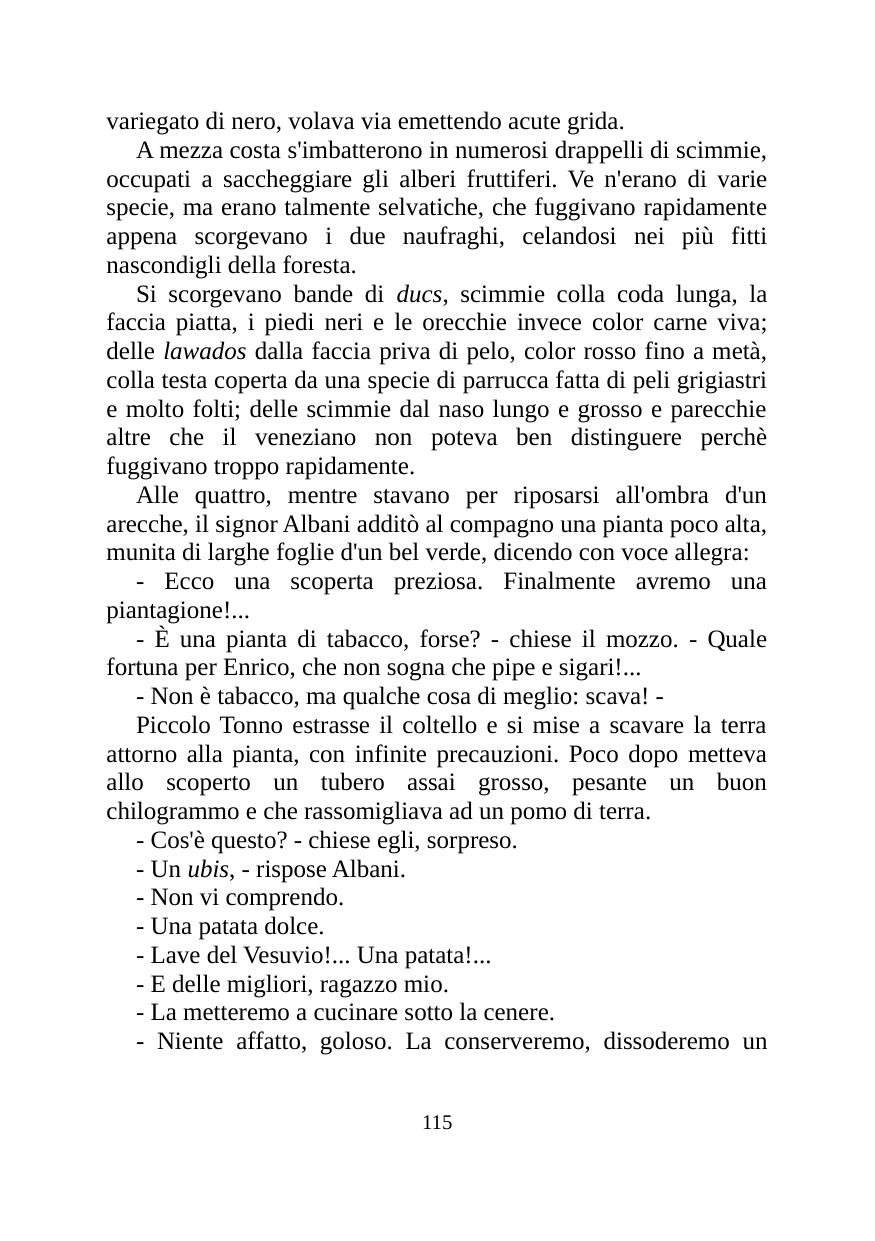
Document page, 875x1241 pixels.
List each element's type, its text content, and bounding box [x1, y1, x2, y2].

text Si scorgevano bande di ducs, scimmie colla coda lunga, la faccia piatta, i piedi neri e le orecchie invece color carne viva; delle lawados dalla faccia priva di pelo, color rosso fino a metà, colla testa coperta da una specie di parrucca fatta di peli grigiastri e molto folti; delle scimmie dal naso lungo e grosso e parecchie altre che il veneziano non poteva ben distinguere perchè fuggivano troppo rapidamente. [106, 279, 768, 480]
text - Lave del Vesuvio!... Una patata!... [106, 940, 768, 969]
text A mezza costa s'imbatterono in numerosi drappelli di scimmie, occupati a saccheggiare gli alberi fruttiferi. Ve n'erano di varie specie, ma erano talmente selvatiche, che fuggivano rapidamente appena scorgevano i due naufraghi, celandosi nei più fitti nascondigli della foresta. [106, 135, 768, 279]
text - Ecco una scoperta preziosa. Finalmente avremo una piantagione!... [106, 566, 768, 624]
text variegato di nero, volava via emettendo acute grida. [106, 106, 768, 135]
text Alle quattro, mentre stavano per riposarsi all'ombra d'un arecche, il signor Albani additò al compagno una pianta poco alta, munita di larghe foglie d'un bel verde, dicendo con voce allegra: [106, 480, 768, 566]
text - Non è tabacco, ma qualche cosa di meglio: scava! - [106, 681, 768, 710]
text - La metteremo a cucinare sotto la cenere. [106, 997, 768, 1026]
text - Niente affatto, goloso. La conserveremo, dissoderemo un [106, 1026, 768, 1055]
text Piccolo Tonno estrasse il coltello e si mise a scavare la terra attorno alla pianta, con infinite precauzioni. Poco dopo metteva allo scoperto un tubero assai grosso, pesante un buon chilogrammo e che rassomigliava ad un pomo di terra. [106, 710, 768, 825]
text - È una pianta di tabacco, forse? - chiese il mozzo. - Quale fortuna per Enrico, che non sogna che pipe e sigari!... [106, 624, 768, 681]
text - Non vi comprendo. [106, 882, 768, 911]
text - E delle migliori, ragazzo mio. [106, 969, 768, 997]
text - Una patata dolce. [106, 911, 768, 940]
text - Cos'è questo? - chiese egli, sorpreso. [106, 825, 768, 854]
text - Un ubis, - rispose Albani. [106, 854, 768, 882]
